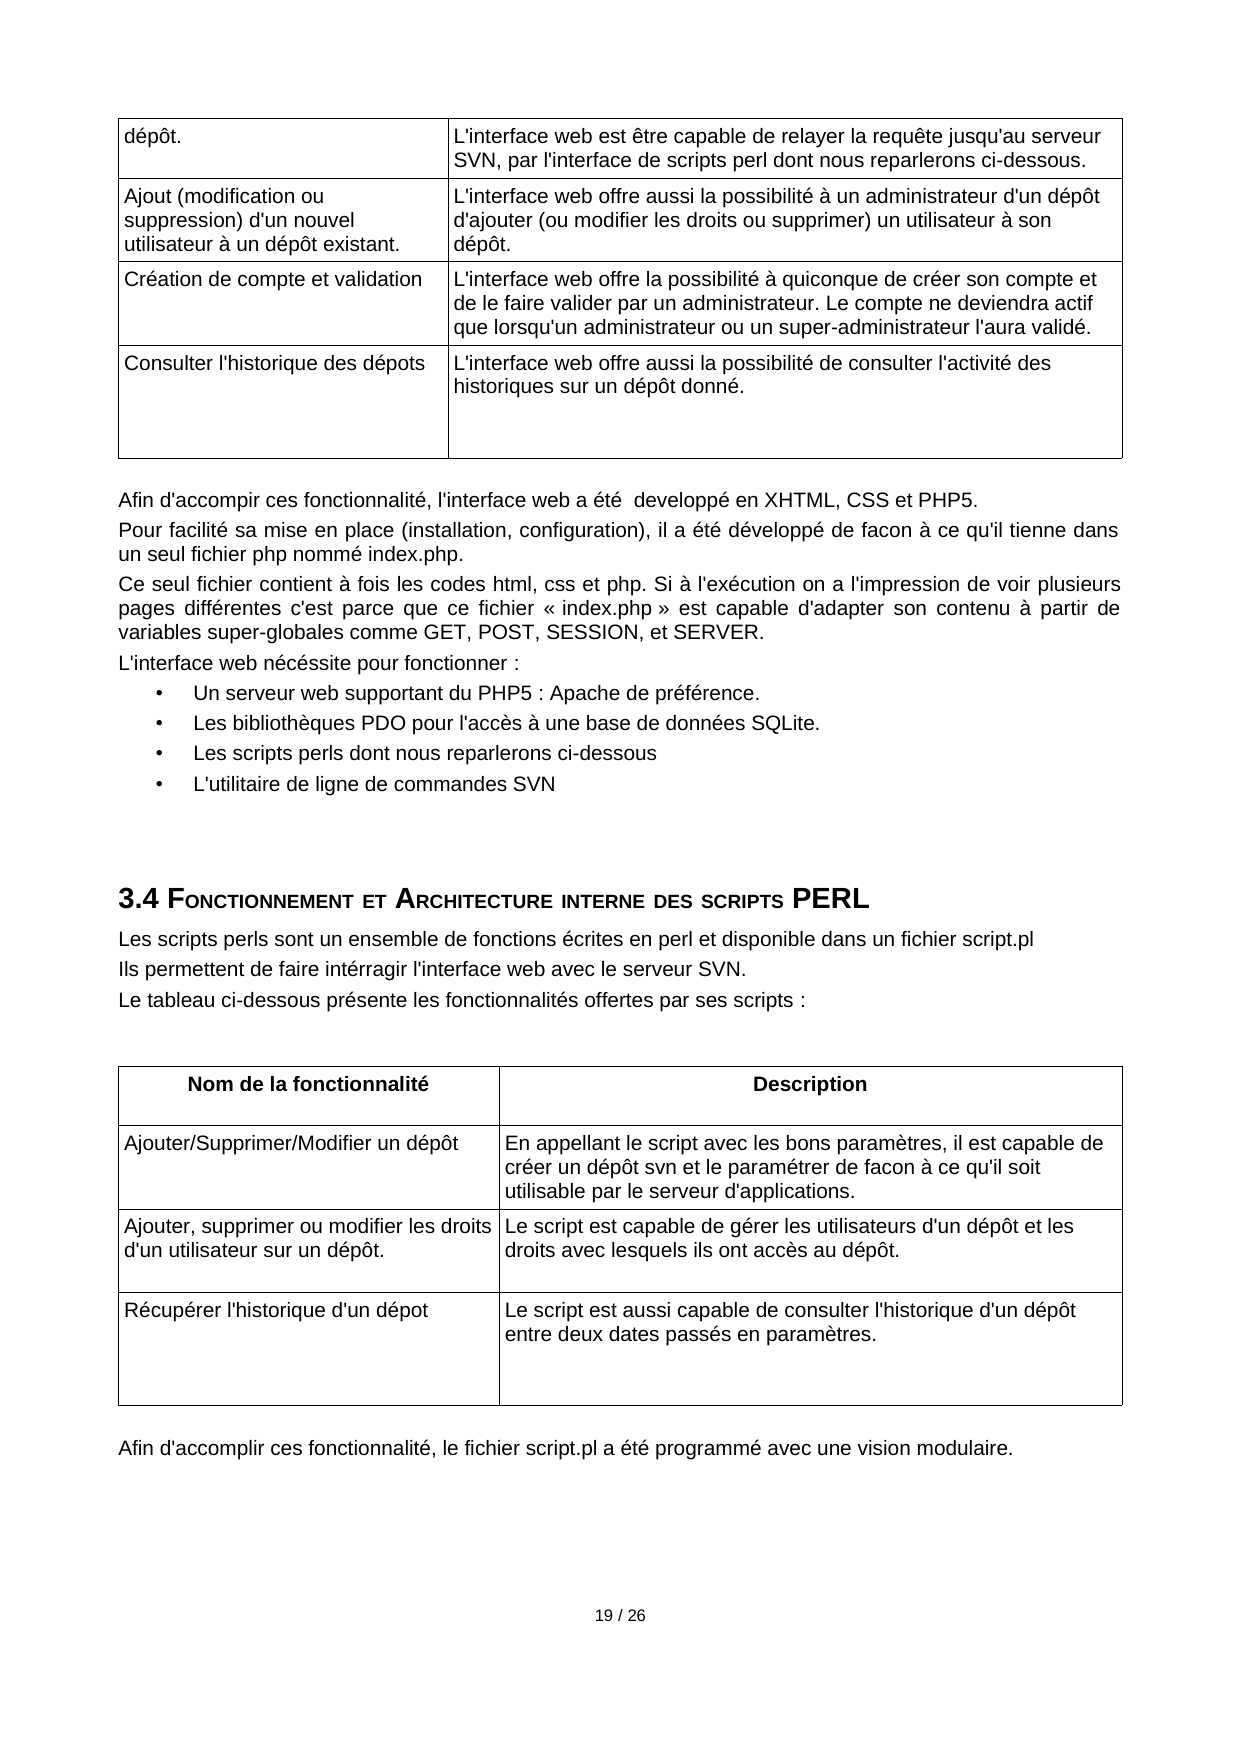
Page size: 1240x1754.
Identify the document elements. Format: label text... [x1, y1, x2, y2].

table_header Nom de la fonctionnalité [119, 1067, 499, 1125]
text L'interface web nécéssite pour fonctionner : [118, 650, 1121, 674]
table_cell L'interface web offre aussi la possibilité de consulter l'activité des historiques sur un dépôt donné. [449, 346, 1122, 458]
list Les scripts perls dont nous reparlerons ci-dessous [156, 741, 1121, 765]
text Ils permettent de faire intérragir l'interface web avec le serveur SVN. [118, 957, 1121, 981]
table_cell L'interface web offre aussi la possibilité à un administrateur d'un dépôt d'ajouter (ou modifier les droits ou supprimer) un utilisateur à son dépôt. [449, 179, 1122, 261]
table_cell Consulter l'historique des dépots [119, 346, 448, 458]
table_header Description [500, 1067, 1122, 1125]
table_cell L'interface web est être capable de relayer la requête jusqu'au serveur SVN, par l'interface de scripts perl dont nous reparlerons ci-dessous. [449, 119, 1122, 178]
table_cell En appellant le script avec les bons paramètres, il est capable de créer un dépôt svn et le paramétrer de facon à ce qu'il soit utilisable par le serveur d'applications. [500, 1126, 1122, 1208]
list L'utilitaire de ligne de commandes SVN [156, 772, 1121, 796]
text Le tableau ci-dessous présente les fonctionnalités offertes par ses scripts : [118, 987, 1121, 1011]
text Les scripts perls sont un ensemble de fonctions écrites en perl et disponible dans un fichier script.pl [118, 927, 1121, 951]
text Afin d'accompir ces fonctionnalité, l'interface web a été developpé en XHTML, CSS et PHP5. [118, 488, 1121, 512]
table_cell Ajouter, supprimer ou modifier les droits d'un utilisateur sur un dépôt. [119, 1210, 499, 1292]
table_cell Ajouter/Supprimer/Modifier un dépôt [119, 1126, 499, 1208]
table_cell Création de compte et validation [119, 262, 448, 344]
table_cell Le script est capable de gérer les utilisateurs d'un dépôt et les droits avec lesquels ils ont accès au dépôt. [500, 1210, 1122, 1292]
text Pour facilité sa mise en place (installation, configuration), il a été développé de facon à ce qu'il tienne dans un seul fichier php nommé index.php. [118, 518, 1121, 566]
text Ce seul fichier contient à fois les codes html, css et php. Si à l'exécution on a l'impression de voir plusieurs pages différentes c'est parce que ce fichier « index.php » est capable d'adapter son contenu à partir de variables super-globales comme GET, POST, SESSION, et SERVER. [118, 572, 1121, 644]
table_cell dépôt. [119, 119, 448, 178]
text Afin d'accomplir ces fonctionnalité, le fichier script.pl a été programmé avec une vision modulaire. [118, 1435, 1121, 1459]
table_cell Le script est aussi capable de consulter l'historique d'un dépôt entre deux dates passés en paramètres. [500, 1293, 1122, 1405]
subtitle Fonctionnement et Architecture interne des scripts PERL [118, 881, 1121, 914]
table_cell L'interface web offre la possibilité à quiconque de créer son compte et de le faire valider par un administrateur. Le compte ne deviendra actif que lorsqu'un administrateur ou un super-administrateur l'aura validé. [449, 262, 1122, 344]
table_cell Récupérer l'historique d'un dépot [119, 1293, 499, 1405]
list Les bibliothèques PDO pour l'accès à une base de données SQLite. [156, 711, 1121, 735]
list Un serveur web supportant du PHP5 : Apache de préférence. [156, 681, 1121, 705]
table_cell Ajout (modification ou suppression) d'un nouvel utilisateur à un dépôt existant. [119, 179, 448, 261]
